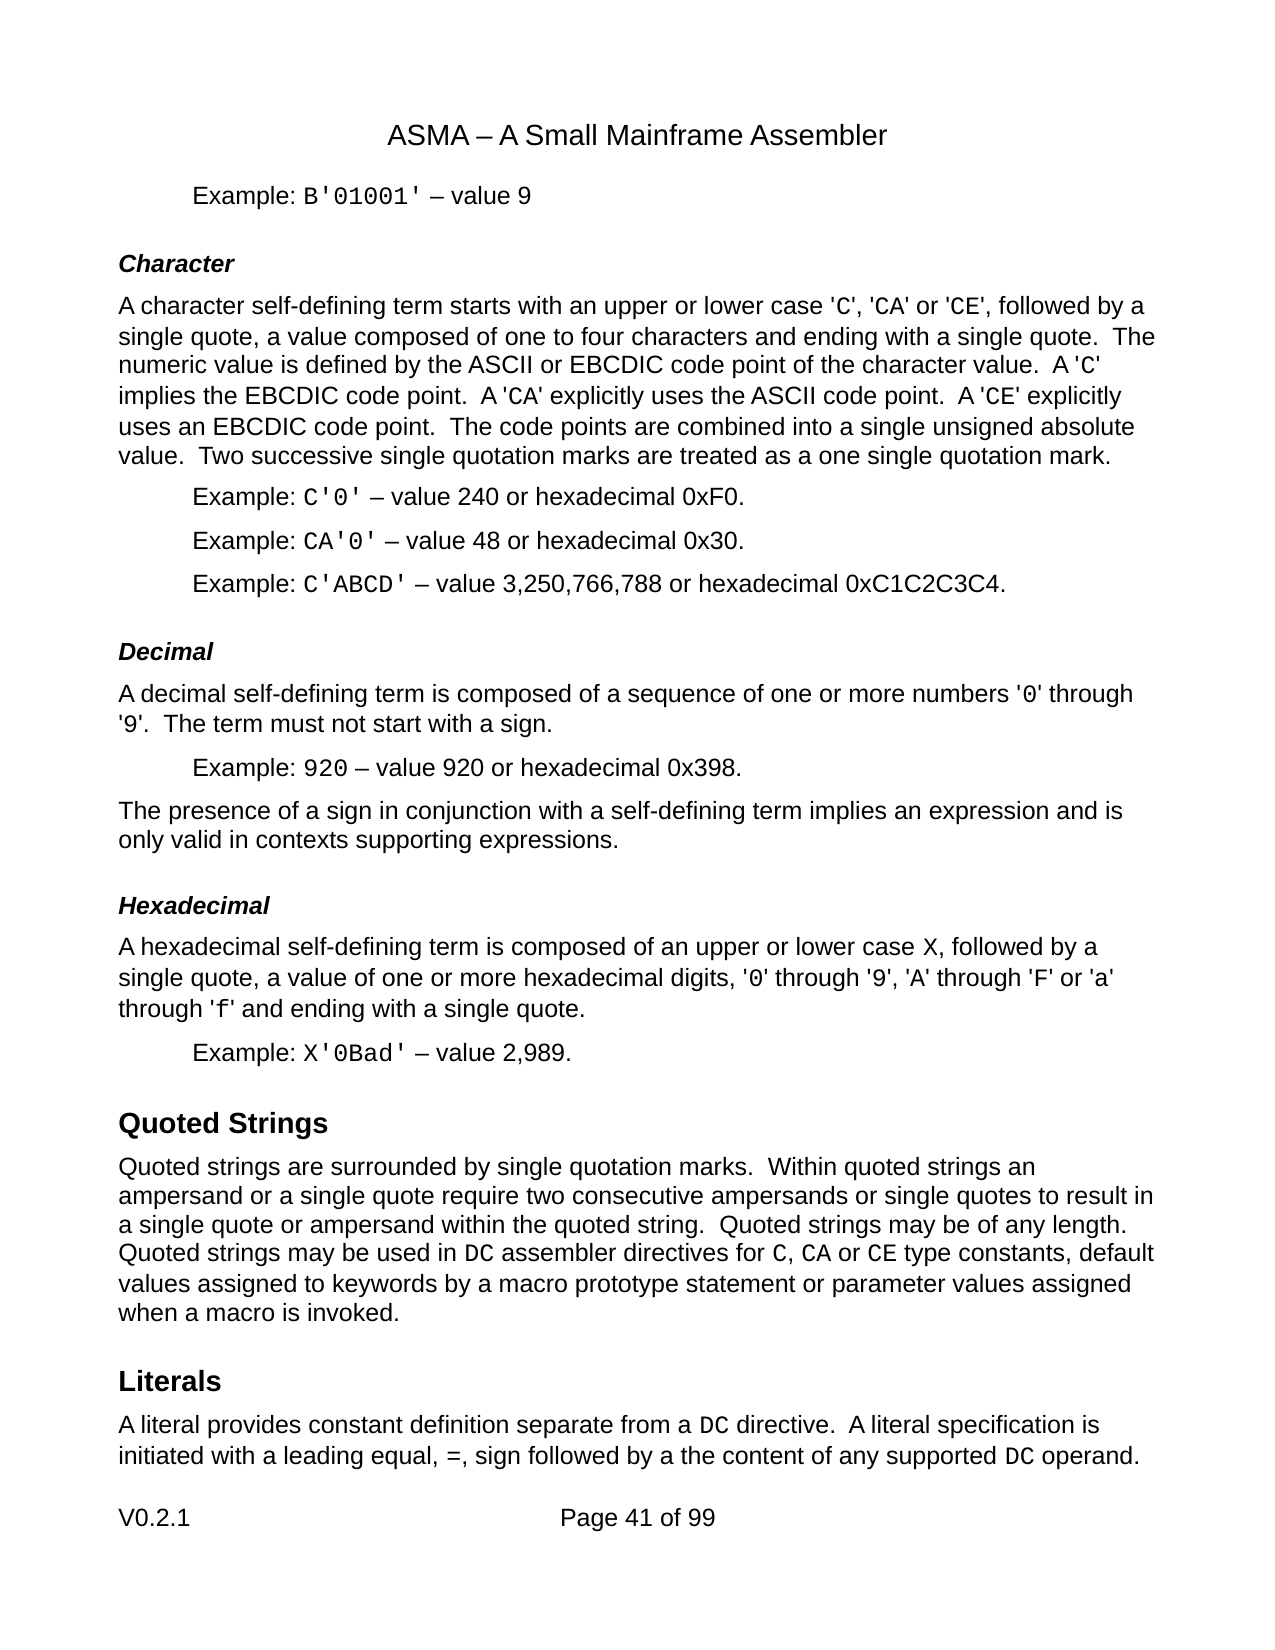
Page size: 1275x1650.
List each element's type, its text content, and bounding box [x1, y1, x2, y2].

subtitle Character [118, 249, 1157, 278]
text Example: C'ABCD' – value 3,250,766,788 or hexadecimal 0xC1C2C3C4. [192, 569, 1157, 600]
subtitle Literals [118, 1364, 1157, 1398]
text The presence of a sign in conjunction with a self-defining term implies an expression and is only valid in contexts supporting expressions. [118, 796, 1157, 854]
subtitle Decimal [118, 637, 1157, 666]
text A decimal self-defining term is composed of a sequence of one or more numbers '0' through '9'. The term must not start with a sign. [118, 678, 1157, 740]
text Example: 920 – value 920 or hexadecimal 0x398. [192, 753, 1157, 784]
text A hexadecimal self-defining term is composed of an upper or lower case X, followed by a single quote, a value of one or more hexadecimal digits, '0' through '9', 'A' through 'F' or 'a' through 'f' and ending with a single quote. [118, 932, 1157, 1025]
subtitle Quoted Strings [118, 1106, 1157, 1140]
text Quoted strings are surrounded by single quotation marks. Within quoted strings an ampersand or a single quote require two consecutive ampersands or single quotes to result in a single quote or ampersand within the quoted string. Quoted strings may be of any length. Quoted strings may be used in DC assembler directives for C, CA or CE type constants, default values assigned to keywords by a macro prototype statement or parameter values assigned when a macro is invoked. [118, 1152, 1157, 1327]
subtitle Hexadecimal [118, 891, 1157, 920]
text Example: X'0Bad' – value 2,989. [192, 1038, 1157, 1069]
text Example: C'0' – value 240 or hexadecimal 0xF0. [192, 482, 1157, 513]
text A character self-defining term starts with an upper or lower case 'C', 'CA' or 'CE', followed by a single quote, a value composed of one to four characters and ending with a single quote. The numeric value is defined by the ASCII or EBCDIC code point of the character value. A 'C' implies the EBCDIC code point. A 'CA' explicitly uses the ASCII code point. A 'CE' explicitly uses an EBCDIC code point. The code points are combined into a single unsigned absolute value. Two successive single quotation marks are treated as a one single quotation mark. [118, 291, 1157, 470]
text A literal provides constant definition separate from a DC directive. A literal specification is initiated with a leading equal, =, sign followed by a the content of any supported DC operand. [118, 1410, 1157, 1472]
text Example: B'01001' – value 9 [192, 181, 1157, 212]
text Example: CA'0' – value 48 or hexadecimal 0x30. [192, 526, 1157, 557]
